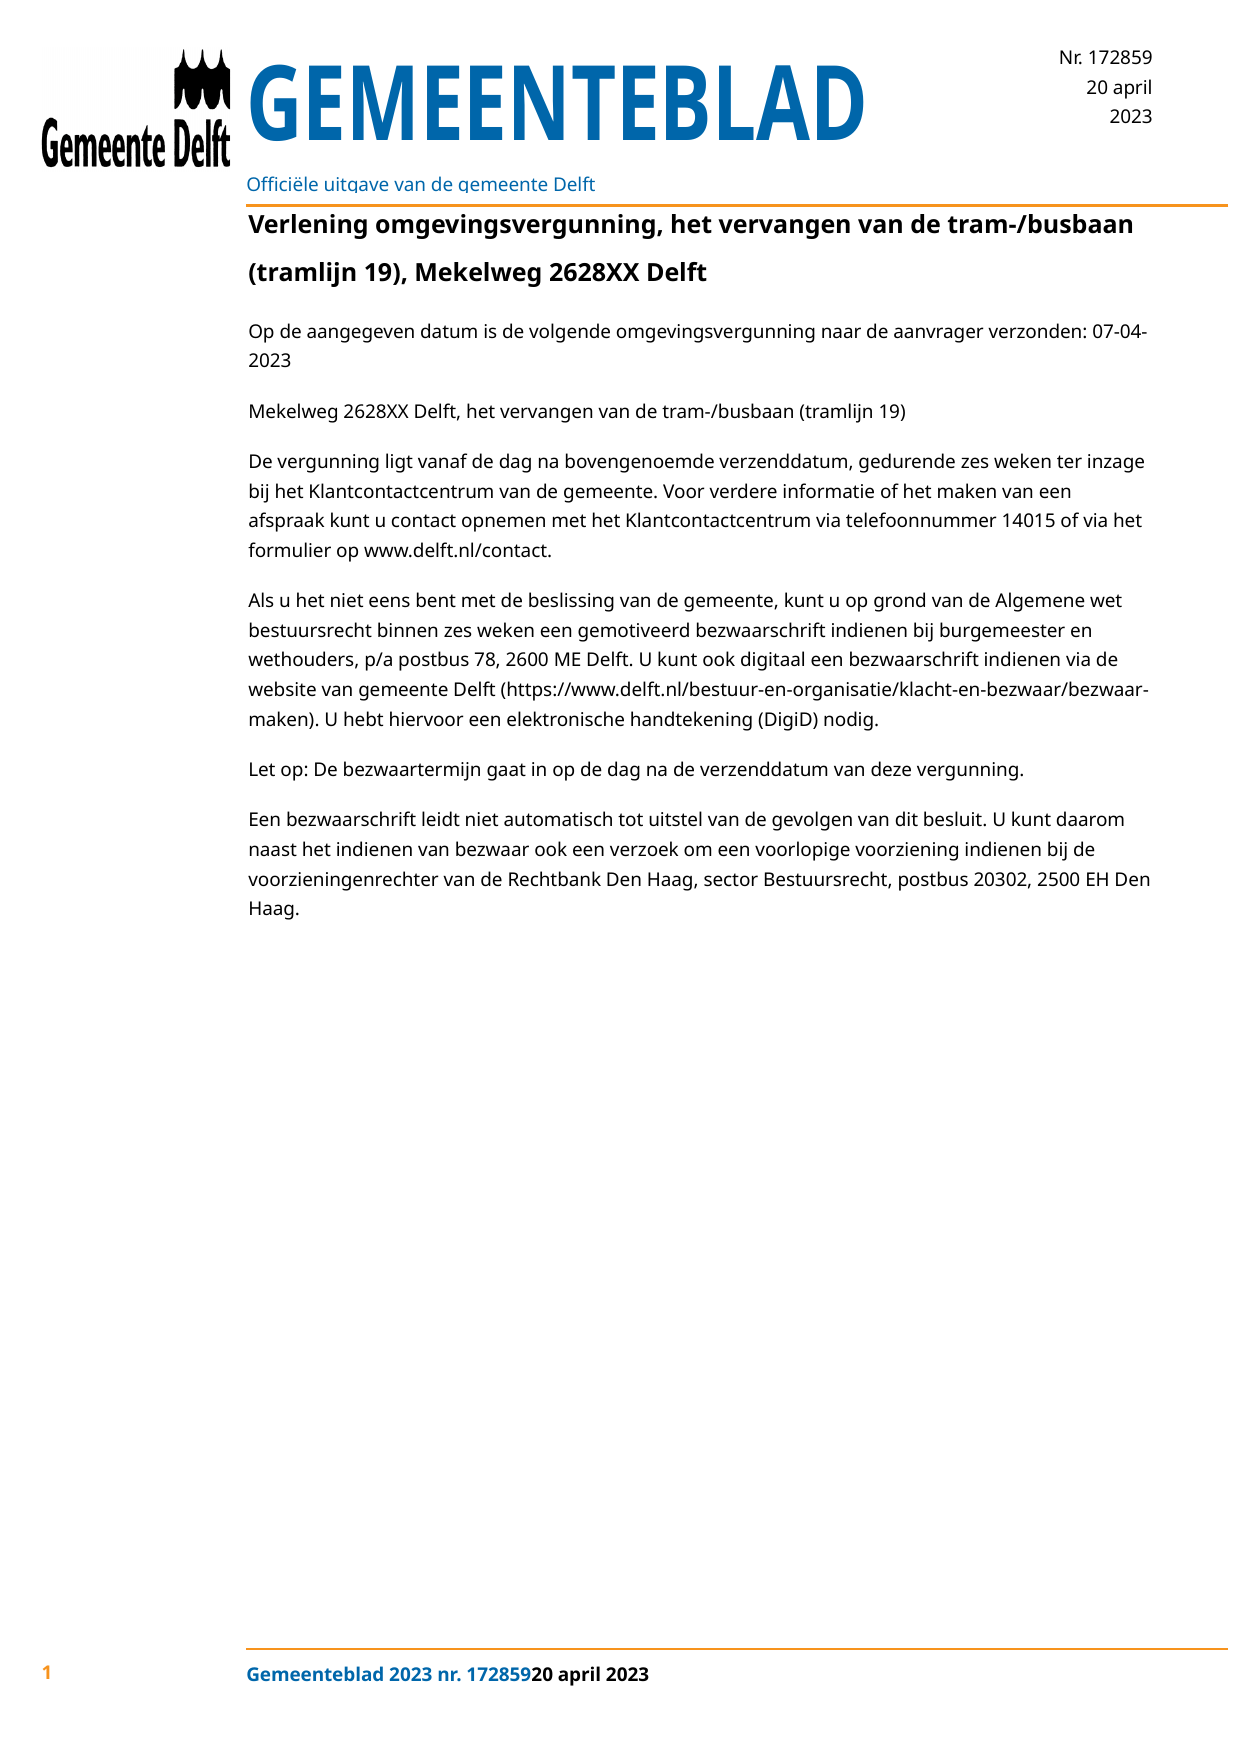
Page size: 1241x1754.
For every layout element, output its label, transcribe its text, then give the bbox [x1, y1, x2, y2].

picture [41, 47, 231, 172]
text Een bezwaarschrift leidt niet automatisch tot uitstel van de gevolgen van dit besluit. U kunt daarom naast het indienen van bezwaar ook een verzoek om een voorlopige voorziening indienen bij de voorzieningenrechter van de Rechtbank Den Haag, sector Bestuursrecht, postbus 20302, 2500 EH Den Haag. [248, 807, 1152, 921]
text Verlening omgevingsvergunning, het vervangen van de tram-/busbaan (tramlijn 19), Mekelweg 2628XX Delft [248, 207, 1152, 288]
text Op de aangegeven datum is de volgende omgevingsvergunning naar de aanvrager verzonden: 07-04-2023 [248, 318, 1152, 373]
text De vergunning ligt vanaf de dag na bovengenoemde verzenddatum, gedurende zes weken ter inzage bij het Klantcontactcentrum van de gemeente. Voor verdere informatie of het maken van een afspraak kunt u contact opnemen met het Klantcontactcentrum via telefoonnummer 14015 of via het formulier op www.delft.nl/contact. [248, 448, 1152, 563]
text Als u het niet eens bent met de beslissing van de gemeente, kunt u op grond van de Algemene wet bestuursrecht binnen zes weken een gemotiveerd bezwaarschrift indienen bij burgemeester en wethouders, p/a postbus 78, 2600 ME Delft. U kunt ook digitaal een bezwaarschrift indienen via de website van gemeente Delft (https://www.delft.nl/bestuur-en-organisatie/klacht-en-bezwaar/bezwaar-maken). U hebt hiervoor een elektronische handtekening (DigiD) nodig. [248, 587, 1152, 732]
text Mekelweg 2628XX Delft, het vervangen van de tram-/busbaan (tramlijn 19) [248, 398, 1152, 424]
text Let op: De bezwaartermijn gaat in op de dag na de verzenddatum van deze vergunning. [248, 756, 1152, 782]
